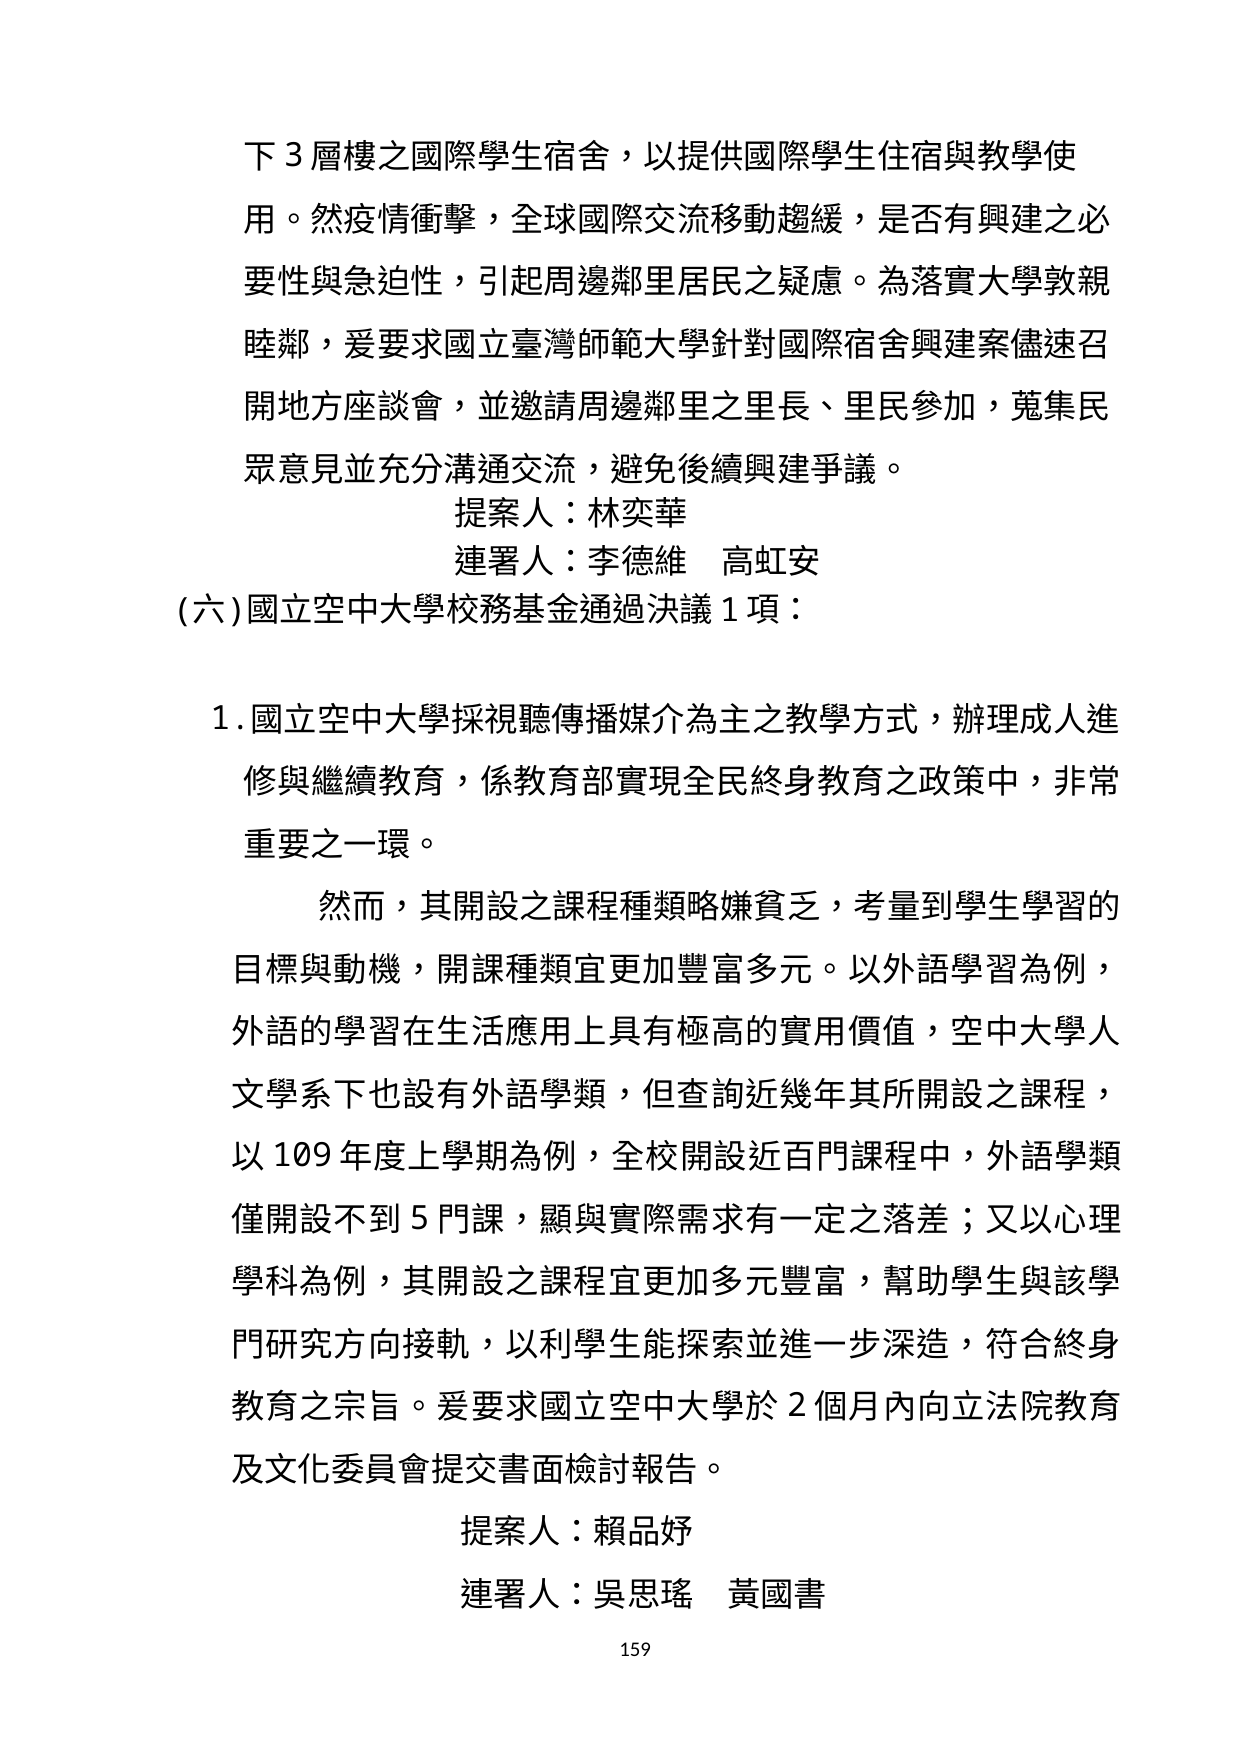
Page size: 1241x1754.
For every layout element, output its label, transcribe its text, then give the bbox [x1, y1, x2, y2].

text 提案人：林奕華 [148, 487, 1122, 535]
text (六)國立空中大學校務基金通過決議1項： [173, 583, 1122, 631]
text 連署人：李德維 高虹安 [148, 535, 1122, 583]
text 然而，其開設之課程種類略嫌貧乏，考量到學生學習的目標與動機，開課種類宜更加豐富多元。以外語學習為例，外語的學習在生活應用上具有極高的實用價值，空中大學人文學系下也設有外語學類，但查詢近幾年其所開設之課程，以109年度上學期為例，全校開設近百門課程中，外語學類僅開設不到5門課，顯與實際需求有一定之落差；又以心理學科為例，其開設之課程宜更加多元豐富，幫助學生與該學門研究方向接軌，以利學生能探索並進一步深造，符合終身教育之宗旨。爰要求國立空中大學於2個月內向立法院教育及文化委員會提交書面檢討報告。 [198, 862, 1122, 1487]
text 下3層樓之國際學生宿舍，以提供國際學生住宿與教學使用。然疫情衝擊，全球國際交流移動趨緩，是否有興建之必要性與急迫性，引起周邊鄰里居民之疑慮。為落實大學敦親睦鄰，爰要求國立臺灣師範大學針對國際宿舍興建案儘速召開地方座談會，並邀請周邊鄰里之里長、里民參加，蒐集民眾意見並充分溝通交流，避免後續興建爭議。 [210, 112, 1122, 487]
text 連署人：吳思瑤 黃國書 [460, 1550, 1122, 1612]
text 1.國立空中大學採視聽傳播媒介為主之教學方式，辦理成人進修與繼續教育，係教育部實現全民終身教育之政策中，非常重要之一環。 [210, 675, 1122, 862]
text 提案人：賴品妤 [460, 1487, 1122, 1550]
